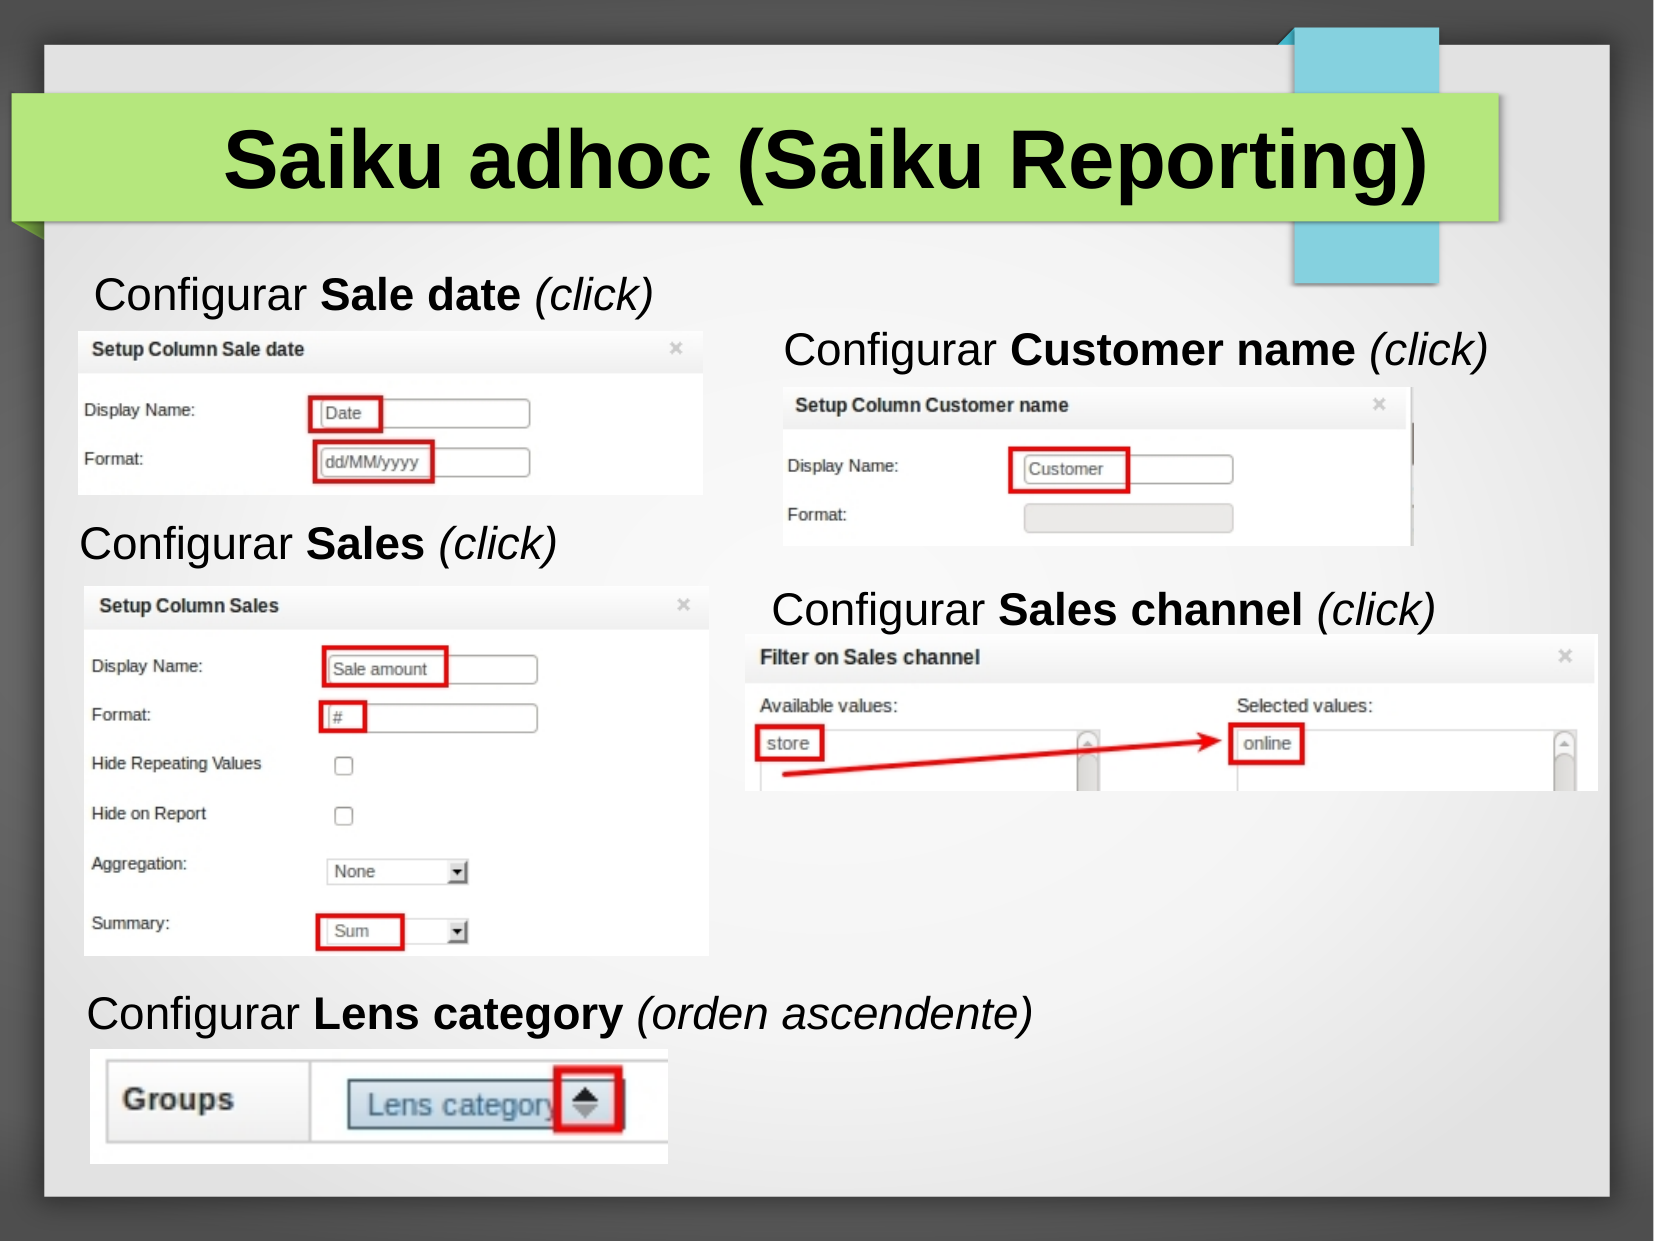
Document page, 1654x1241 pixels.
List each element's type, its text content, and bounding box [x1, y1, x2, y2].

text_box Configurar Sales channel (click) [756, 576, 1493, 647]
text_box Configurar Lens category (orden ascendente) [71, 980, 1050, 1051]
text_box Configurar Sales (click) [64, 510, 801, 582]
text_box Configurar Sale date (click) [78, 261, 815, 332]
text_box Configurar Customer name (click) [768, 316, 1505, 388]
title Saiku adhoc (Saiku Reporting) [70, 106, 1583, 213]
picture [0, 0, 1654, 1241]
